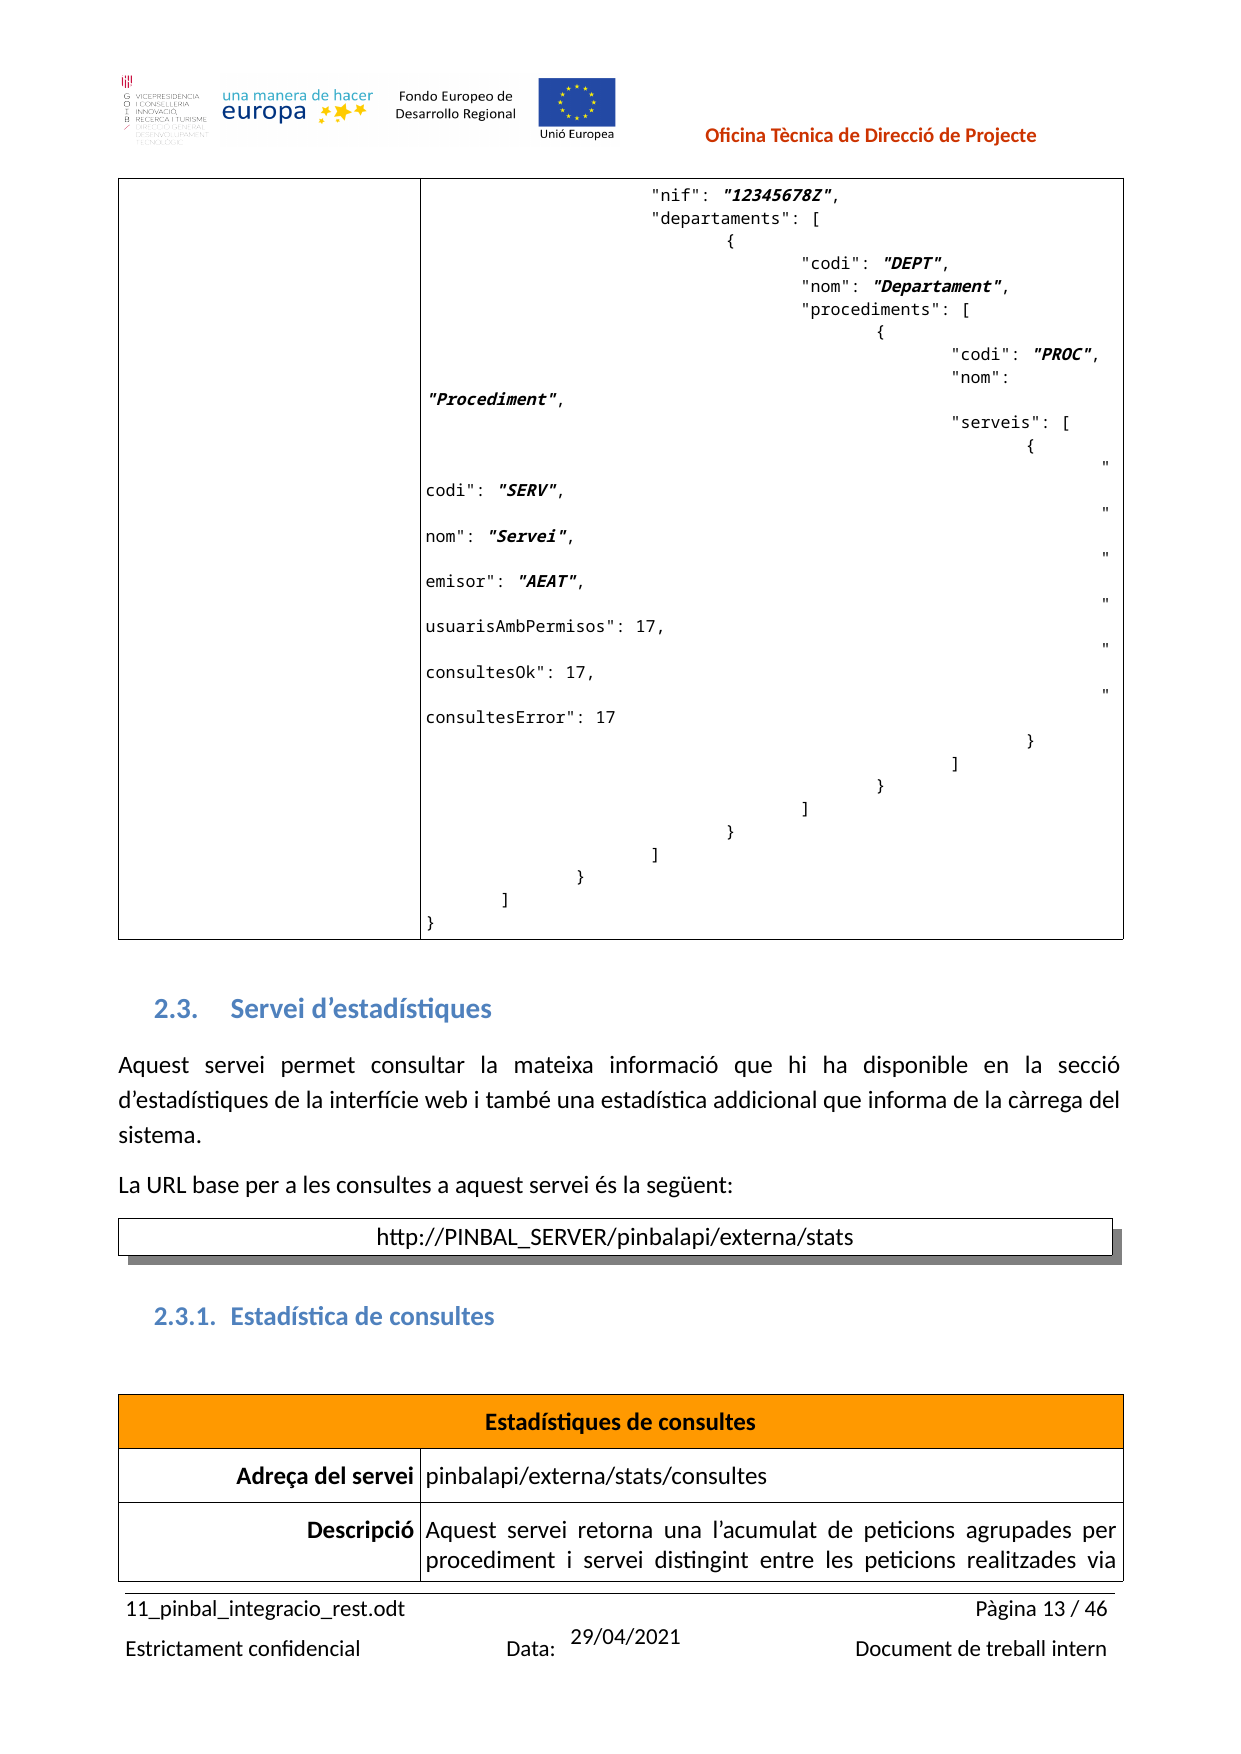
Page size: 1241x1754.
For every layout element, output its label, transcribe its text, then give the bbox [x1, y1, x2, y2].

table_cell "nif": "12345678Z", "departaments": [ { "codi": "DEPT", "nom": "Departament", "procediments": [ { "codi": "PROC", "nom": "Procediment", "serveis": [ { "codi": "SERV", "nom": "Servei", "emisor": "AEAT", "usuarisAmbPermisos": 17, "consultesOk": 17, "consultesError": 17 } ] } ] } ] } ] } [421, 179, 1123, 939]
table_cell Adreça del servei [119, 1449, 420, 1502]
table_header Estadístiques de consultes [119, 1395, 1123, 1448]
subtitle Estadística de consultes [153, 1299, 1122, 1332]
picture [219, 73, 621, 147]
table_cell Descripció [119, 1503, 420, 1581]
subtitle Servei d’estadístiques [153, 990, 1122, 1026]
table_cell Aquest servei retorna una l’acumulat de peticions agrupades per procediment i servei distingint entre les peticions realitzades via [421, 1503, 1123, 1581]
text http://PINBAL_SERVER/pinbalapi/externa/stats [119, 1219, 1112, 1255]
text La URL base per a les consultes a aquest servei és la següent: [118, 1169, 1122, 1199]
table_cell [119, 179, 420, 939]
text Aquest servei permet consultar la mateixa informació que hi ha disponible en la secció d’estadístiques de la interfície web i també una estadística addicional que informa de la càrrega del sistema. [118, 1049, 1122, 1150]
picture [118, 73, 213, 147]
table_cell pinbalapi/externa/stats/consultes [421, 1449, 1123, 1502]
